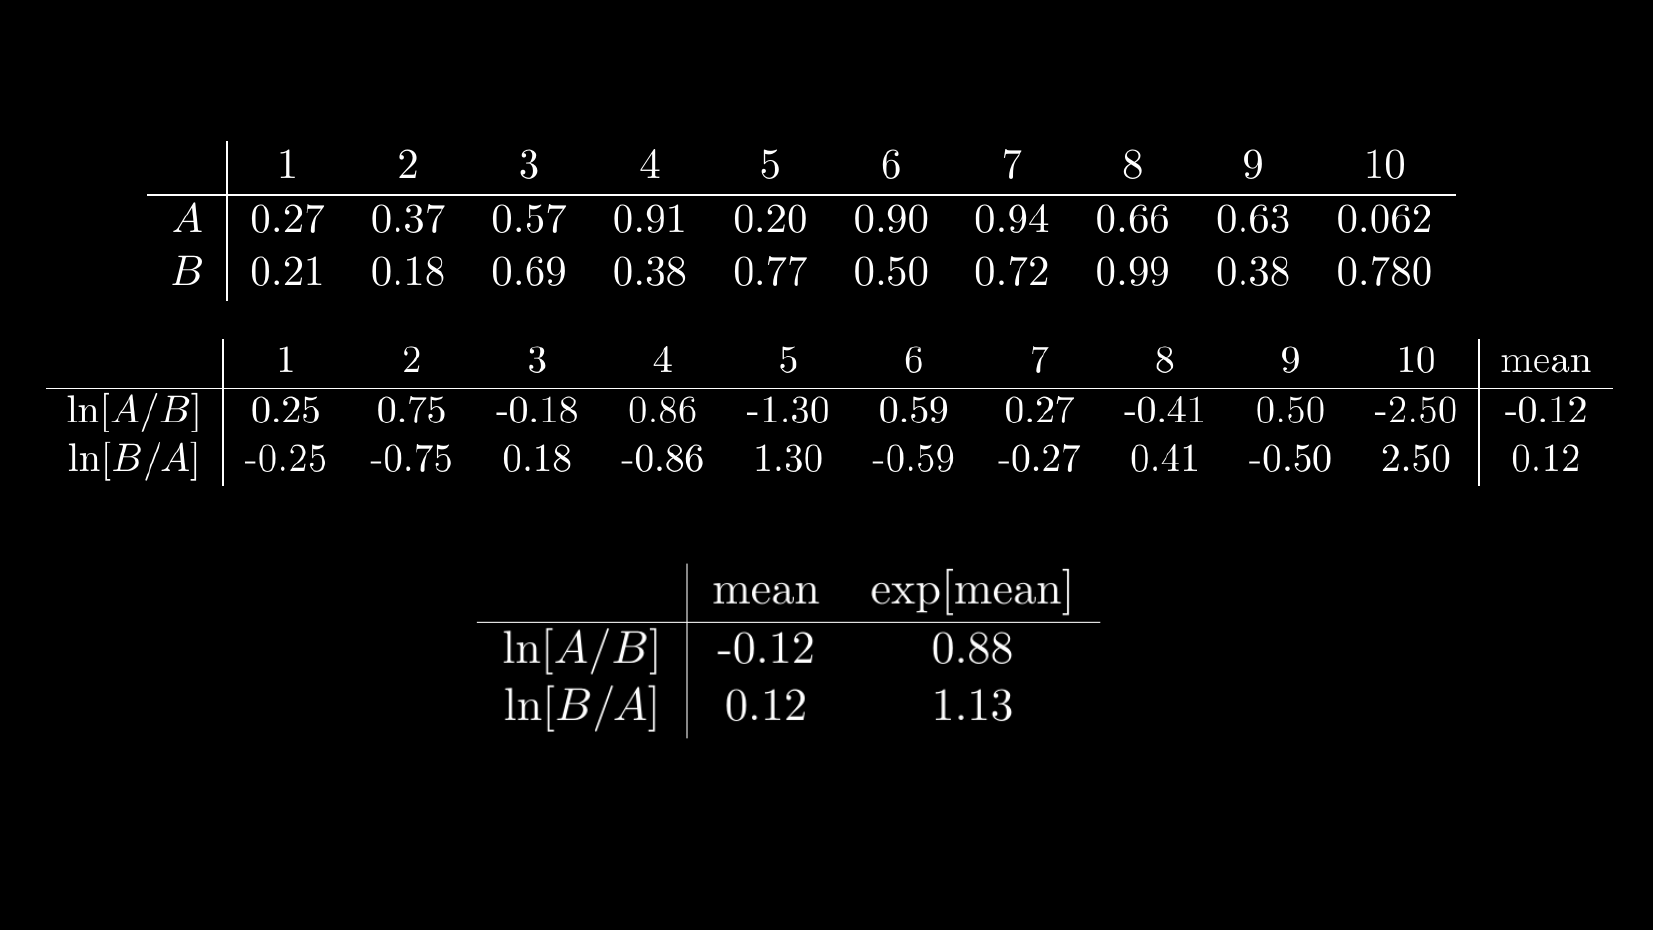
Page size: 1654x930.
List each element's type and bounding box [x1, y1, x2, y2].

picture [464, 555, 1110, 747]
picture [36, 326, 1619, 495]
picture [130, 130, 1465, 302]
